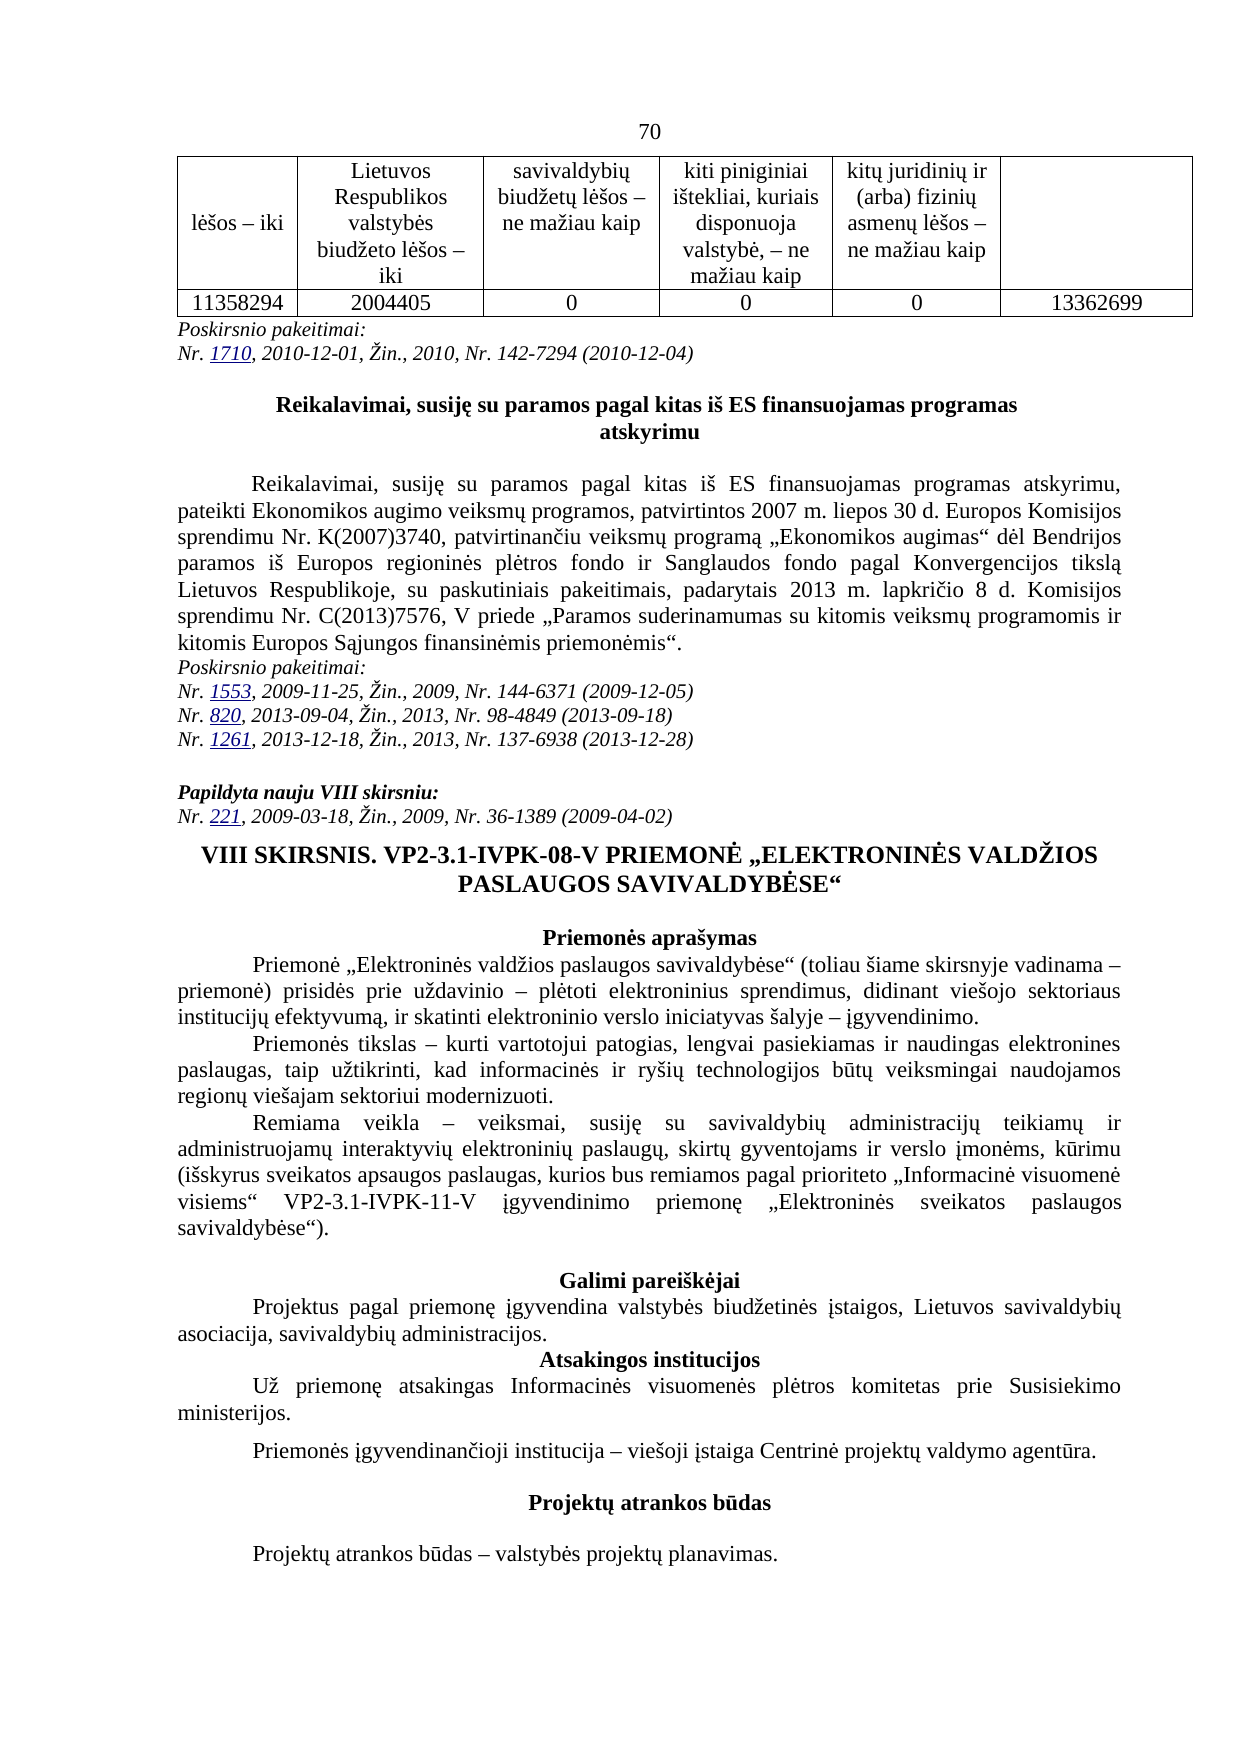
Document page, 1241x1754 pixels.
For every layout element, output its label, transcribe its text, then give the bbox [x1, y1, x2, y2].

table_cell 2004405 [298, 290, 483, 316]
text Poskirsnio pakeitimai: [177, 317, 1122, 341]
text Priemonės įgyvendinančioji institucija – viešoji įstaiga Centrinė projektų valdymo agentūra. [177, 1438, 1122, 1464]
text Reikalavimai, susiję su paramos pagal kitas iš ES finansuojamas programas atskyrimu [177, 391, 1122, 444]
text Priemonės aprašymas [177, 924, 1122, 951]
table_cell kiti piniginiai ištekliai, kuriais disponuoja valstybė, – ne mažiau kaip [660, 157, 832, 288]
text Nr. 820, 2013-09-04, Žin., 2013, Nr. 98-4849 (2013-09-18) [177, 703, 1122, 727]
table_cell savivaldybių biudžetų lėšos – ne mažiau kaip [484, 157, 659, 288]
table_cell lėšos – iki [178, 157, 297, 288]
text Priemonės tikslas – kurti vartotojui patogias, lengvai pasiekiamas ir naudingas elektronines paslaugas, taip užtikrinti, kad informacinės ir ryšių technologijos būtų veiksmingai naudojamos regionų viešajam sektoriui modernizuoti. [177, 1030, 1122, 1109]
table_cell 0 [833, 290, 1000, 316]
table_cell 11358294 [178, 290, 297, 316]
table_cell 13362699 [1001, 290, 1192, 316]
text Papildyta nauju VIII skirsniu: [177, 780, 1122, 804]
text Projektų atrankos būdas – valstybės projektų planavimas. [177, 1540, 1122, 1567]
text Nr. 1710, 2010-12-01, Žin., 2010, Nr. 142-7294 (2010-12-04) [177, 341, 1122, 365]
text Priemonė „Elektroninės valdžios paslaugos savivaldybėse“ (toliau šiame skirsnyje vadinama – priemonė) prisidės prie uždavinio – plėtoti elektroninius sprendimus, didinant viešojo sektoriaus institucijų efektyvumą, ir skatinti elektroninio verslo iniciatyvas šalyje – įgyvendinimo. [177, 951, 1122, 1030]
text Atsakingos institucijos [177, 1346, 1122, 1372]
text Už priemonę atsakingas Informacinės visuomenės plėtros komitetas prie Susisiekimo ministerijos. [177, 1372, 1122, 1425]
table_cell 0 [484, 290, 659, 316]
text Nr. 1261, 2013-12-18, Žin., 2013, Nr. 137-6938 (2013-12-28) [177, 727, 1122, 751]
text Reikalavimai, susiję su paramos pagal kitas iš ES finansuojamas programas atskyrimu, pateikti Ekonomikos augimo veiksmų programos, patvirtintos 2007 m. liepos 30 d. Europos Komisijos sprendimu Nr. K(2007)3740, patvirtinančiu veiksmų programą „Ekonomikos augimas“ dėl Bendrijos paramos iš Europos regioninės plėtros fondo ir Sanglaudos fondo pagal Konvergencijos tikslą Lietuvos Respublikoje, su paskutiniais pakeitimais, padarytais 2013 m. lapkričio 8 d. Komisijos sprendimu Nr. C(2013)7576, V priede „Paramos suderinamumas su kitomis veiksmų programomis ir kitomis Europos Sąjungos finansinėmis priemonėmis“. [177, 470, 1122, 655]
table_cell Lietuvos Respublikos valstybės biudžeto lėšos – iki [298, 157, 483, 288]
text Nr. 1553, 2009-11-25, Žin., 2009, Nr. 144-6371 (2009-12-05) [177, 679, 1122, 703]
text Nr. 221, 2009-03-18, Žin., 2009, Nr. 36-1389 (2009-04-02) [177, 804, 1122, 828]
list VIII SKIRSNIS. VP2-3.1-IVPK-08-V PRIEMONĖ „ELEKTRONINĖS VALDŽIOS PASLAUGOS SAVIVALDYBĖSE“ [177, 841, 1122, 898]
text Poskirsnio pakeitimai: [177, 655, 1122, 679]
table_cell 0 [660, 290, 832, 316]
table_header [1001, 157, 1192, 288]
table_cell kitų juridinių ir (arba) fizinių asmenų lėšos – ne mažiau kaip [833, 157, 1000, 288]
text Projektus pagal priemonę įgyvendina valstybės biudžetinės įstaigos, Lietuvos savivaldybių asociacija, savivaldybių administracijos. [177, 1293, 1122, 1346]
text Remiama veikla – veiksmai, susiję su savivaldybių administracijų teikiamų ir administruojamų interaktyvių elektroninių paslaugų, skirtų gyventojams ir verslo įmonėms, kūrimu (išskyrus sveikatos apsaugos paslaugas, kurios bus remiamos pagal prioriteto „Informacinė visuomenė visiems“ VP2-3.1-IVPK-11-V įgyvendinimo priemonę „Elektroninės sveikatos paslaugos savivaldybėse“). [177, 1109, 1122, 1241]
text Galimi pareiškėjai [177, 1267, 1122, 1293]
text Projektų atrankos būdas [177, 1489, 1122, 1515]
